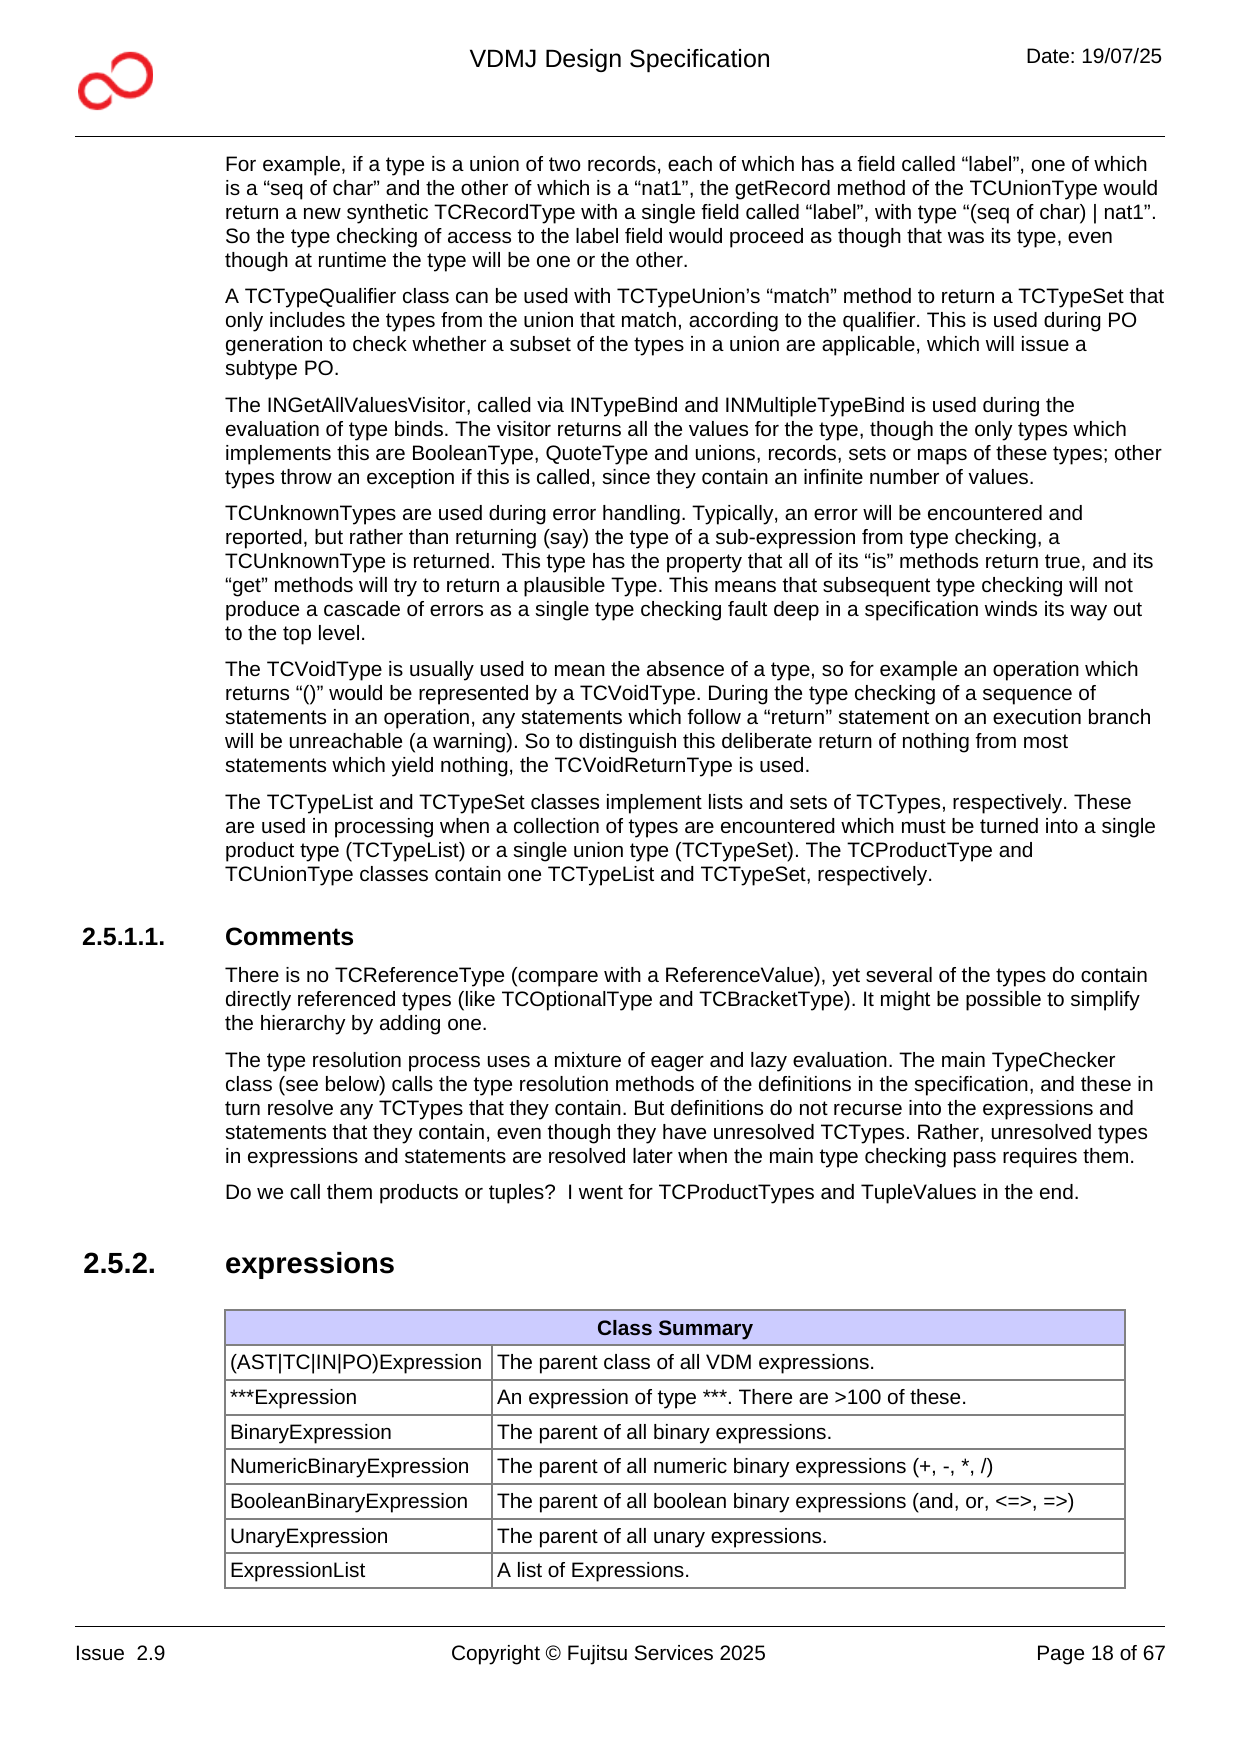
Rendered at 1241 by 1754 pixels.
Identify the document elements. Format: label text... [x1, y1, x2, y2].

table_header Class Summary [226, 1311, 1124, 1344]
table_cell UnaryExpression [226, 1520, 491, 1552]
text TCUnknownTypes are used during error handling. Typically, an error will be encountered and reported, but rather than returning (say) the type of a sub-expression from type checking, a TCUnknownType is returned. This type has the property that all of its “is” methods return true, and its “get” methods will try to return a plausible Type. This means that subsequent type checking will not produce a cascade of errors as a single type checking fault deep in a specification winds its way out to the top level. [225, 501, 1165, 645]
text A TCTypeQualifier class can be used with TCTypeUnion’s “match” method to return a TCTypeSet that only includes the types from the union that match, according to the qualifier. This is used during PO generation to check whether a subset of the types in a union are applicable, which will issue a subtype PO. [225, 285, 1165, 381]
subtitle expressions [75, 1247, 1165, 1279]
picture [78, 44, 153, 120]
table_cell NumericBinaryExpression [226, 1450, 491, 1483]
table_cell ExpressionList [226, 1554, 491, 1587]
table_cell The parent of all binary expressions. [493, 1416, 1124, 1448]
table_cell An expression of type ***. There are >100 of these. [493, 1381, 1124, 1413]
table_cell The parent of all boolean binary expressions (and, or, <=>, =>) [493, 1485, 1124, 1517]
table_cell The parent of all unary expressions. [493, 1520, 1124, 1552]
text The TCVoidType is usually used to mean the absence of a type, so for example an operation which returns “()” would be represented by a TCVoidType. During the type checking of a sequence of statements in an operation, any statements which follow a “return” statement on an execution branch will be unreachable (a warning). So to distinguish this deliberate return of nothing from most statements which yield nothing, the TCVoidReturnType is used. [225, 658, 1165, 777]
text The TCTypeList and TCTypeSet classes implement lists and sets of TCTypes, respectively. These are used in processing when a collection of types are encountered which must be turned into a single product type (TCTypeList) or a single union type (TCTypeSet). The TCProductType and TCUnionType classes contain one TCTypeList and TCTypeSet, respectively. [225, 790, 1165, 886]
table_cell The parent of all numeric binary expressions (+, -, *, /) [493, 1450, 1124, 1483]
table_cell BooleanBinaryExpression [226, 1485, 491, 1517]
text The type resolution process uses a mixture of eager and lazy evaluation. The main TypeChecker class (see below) calls the type resolution methods of the definitions in the specification, and these in turn resolve any TCTypes that they contain. But definitions do not recurse into the expressions and statements that they contain, even though they have unresolved TCTypes. Rather, unresolved types in expressions and statements are resolved later when the main type checking pass requires them. [225, 1048, 1165, 1168]
table_cell (AST|TC|IN|PO)Expression [226, 1346, 491, 1379]
subtitle Comments [75, 923, 1165, 951]
text The INGetAllValuesVisitor, called via INTypeBind and INMultipleTypeBind is used during the evaluation of type binds. The visitor returns all the values for the type, though the only types which implements this are BooleanType, QuoteType and unions, records, sets or maps of these types; other types throw an exception if this is called, since they contain an infinite number of values. [225, 393, 1165, 489]
table_cell ***Expression [226, 1381, 491, 1413]
text For example, if a type is a union of two records, each of which has a field called “label”, one of which is a “seq of char” and the other of which is a “nat1”, the getRecord method of the TCUnionType would return a new synthetic TCRecordType with a single field called “label”, with type “(seq of char) | nat1”. So the type checking of access to the label field would proceed as though that was its type, even though at runtime the type will be one or the other. [225, 152, 1165, 272]
text Do we call them products or tuples? I went for TCProductTypes and TupleValues in the end. [225, 1180, 1165, 1204]
table_cell A list of Expressions. [493, 1554, 1124, 1587]
text There is no TCReferenceType (compare with a ReferenceValue), yet several of the types do contain directly referenced types (like TCOptionalType and TCBracketType). It might be possible to simplify the hierarchy by adding one. [225, 964, 1165, 1036]
table_cell BinaryExpression [226, 1416, 491, 1448]
table_cell The parent class of all VDM expressions. [493, 1346, 1124, 1379]
